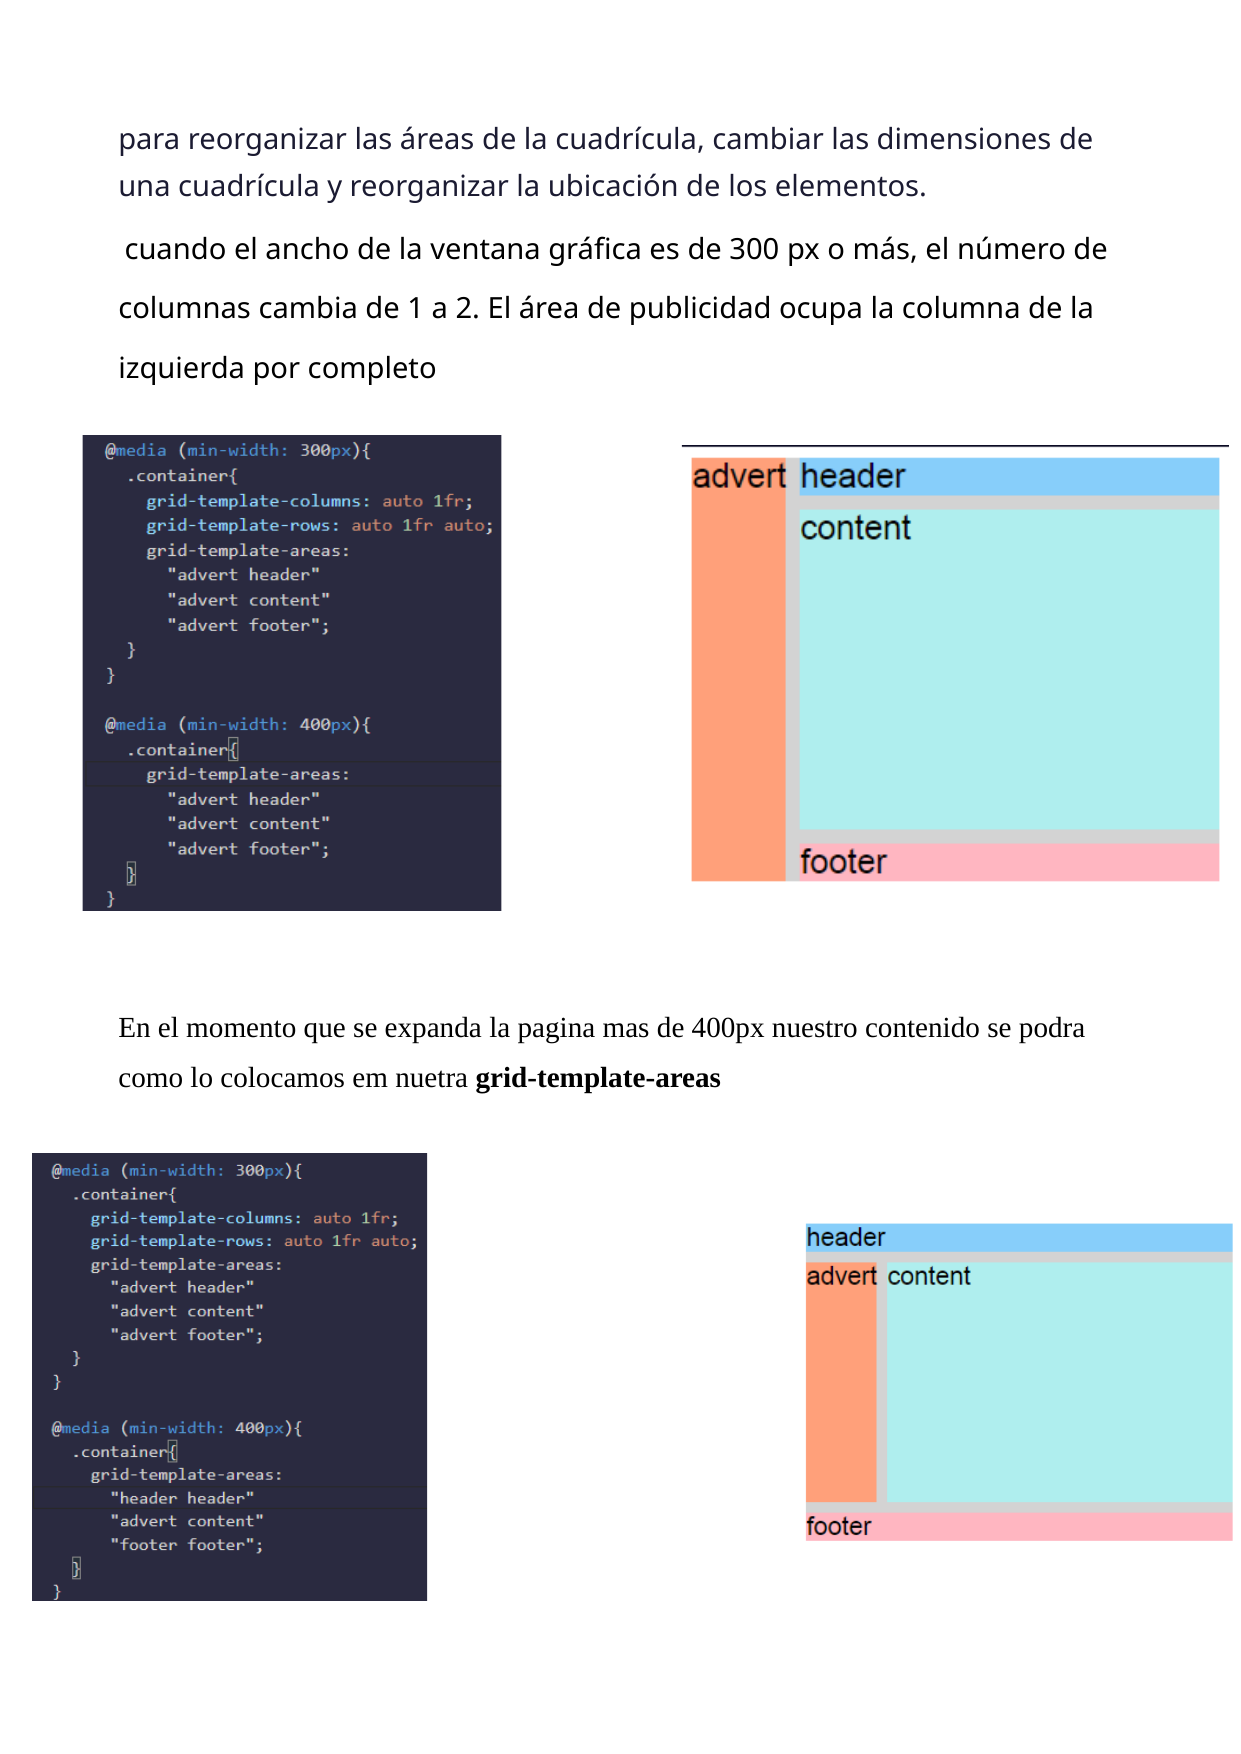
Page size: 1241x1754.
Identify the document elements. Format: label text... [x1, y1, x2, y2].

text En el momento que se expanda la pagina mas de 400px nuestro contenido se podra como lo colocamos em nuetra grid-template-areas [118, 1010, 1122, 1094]
text para reorganizar las áreas de la cuadrícula, cambiar las dimensiones de una cuadrícula y reorganizar la ubicación de los elementos. [118, 118, 1122, 205]
text cuando el ancho de la ventana gráfica es de 300 px o más, el número de columnas cambia de 1 a 2. El área de publicidad ocupa la columna de la izquierda por completo [118, 228, 1122, 387]
